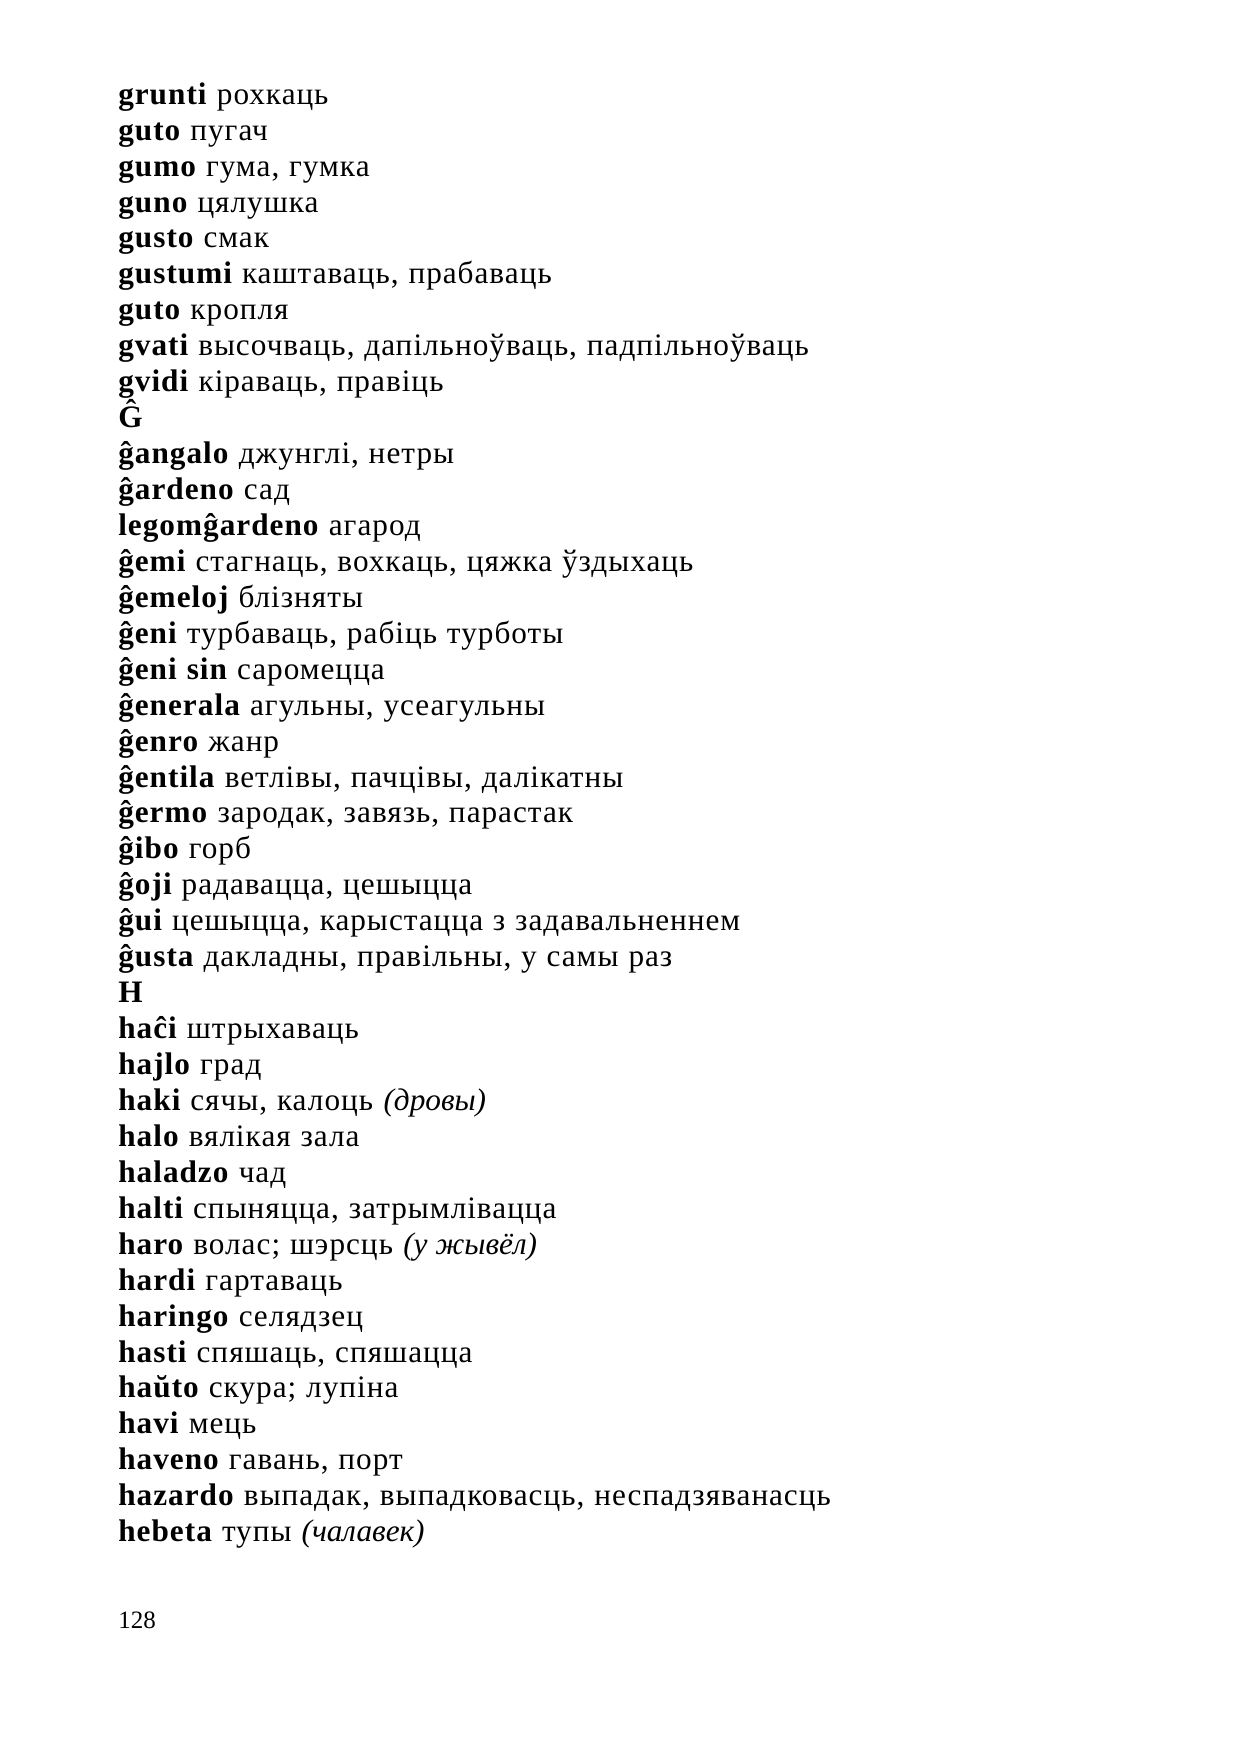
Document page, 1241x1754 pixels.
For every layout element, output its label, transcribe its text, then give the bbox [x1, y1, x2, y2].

text ĝusta дакладны, правільны, у самы раз [118, 937, 1123, 973]
text hebeta тупы (чалавек) [118, 1512, 1123, 1548]
text haringo селядзец [118, 1297, 1123, 1333]
text ĝemeloj блізняты [118, 578, 1123, 614]
text gvidi кіраваць, правіць [118, 362, 1123, 398]
text ĝeni турбаваць, рабіць турботы [118, 614, 1123, 650]
text ĝui цешыцца, карыстацца з задавальненнем [118, 902, 1123, 937]
text halti спыняцца, затрымлівацца [118, 1189, 1123, 1225]
text ĝermo зародак, завязь, парастак [118, 794, 1123, 830]
text haŭto скура; лупіна [118, 1369, 1123, 1405]
text hardi гартаваць [118, 1261, 1123, 1297]
text grunti рохкаць [118, 75, 1123, 111]
text hajlo град [118, 1045, 1123, 1081]
text ĝentila ветлівы, пачцівы, далікатны [118, 758, 1123, 794]
text H [118, 973, 1123, 1009]
text ĝenerala агульны, усеагульны [118, 686, 1123, 722]
text ĝibo горб [118, 830, 1123, 866]
text ĝemi стагнаць, вохкаць, цяжка ўздыхаць [118, 542, 1123, 578]
text hasti спяшаць, спяшацца [118, 1333, 1123, 1369]
text guto кропля [118, 291, 1123, 327]
text ĝardeno сад [118, 470, 1123, 506]
text haki сячы, калоць (дровы) [118, 1081, 1123, 1117]
text havi мець [118, 1405, 1123, 1441]
text hazardo выпадак, выпадковасць, неспадзяванасць [118, 1477, 1123, 1512]
text ĝoji радавацца, цешыцца [118, 866, 1123, 902]
text ĝangalo джунглі, нетры [118, 434, 1123, 470]
text ĝeni sin саромецца [118, 650, 1123, 686]
text ĝenro жанр [118, 722, 1123, 758]
text Ĝ [118, 398, 1123, 434]
text gvati высочваць, дапільноўваць, падпільноўваць [118, 327, 1123, 362]
text haladzo чад [118, 1153, 1123, 1189]
text guto пугач [118, 111, 1123, 147]
text legomĝardeno агарод [118, 506, 1123, 542]
text halo вялікая зала [118, 1117, 1123, 1153]
text gusto смак [118, 219, 1123, 255]
text haĉi штрыхаваць [118, 1009, 1123, 1045]
text guno цялушка [118, 183, 1123, 219]
text gustumi каштаваць, прабаваць [118, 255, 1123, 291]
text haro волас; шэрсць (у жывёл) [118, 1225, 1123, 1261]
text gumo гума, гумка [118, 147, 1123, 183]
text haveno гавань, порт [118, 1441, 1123, 1477]
